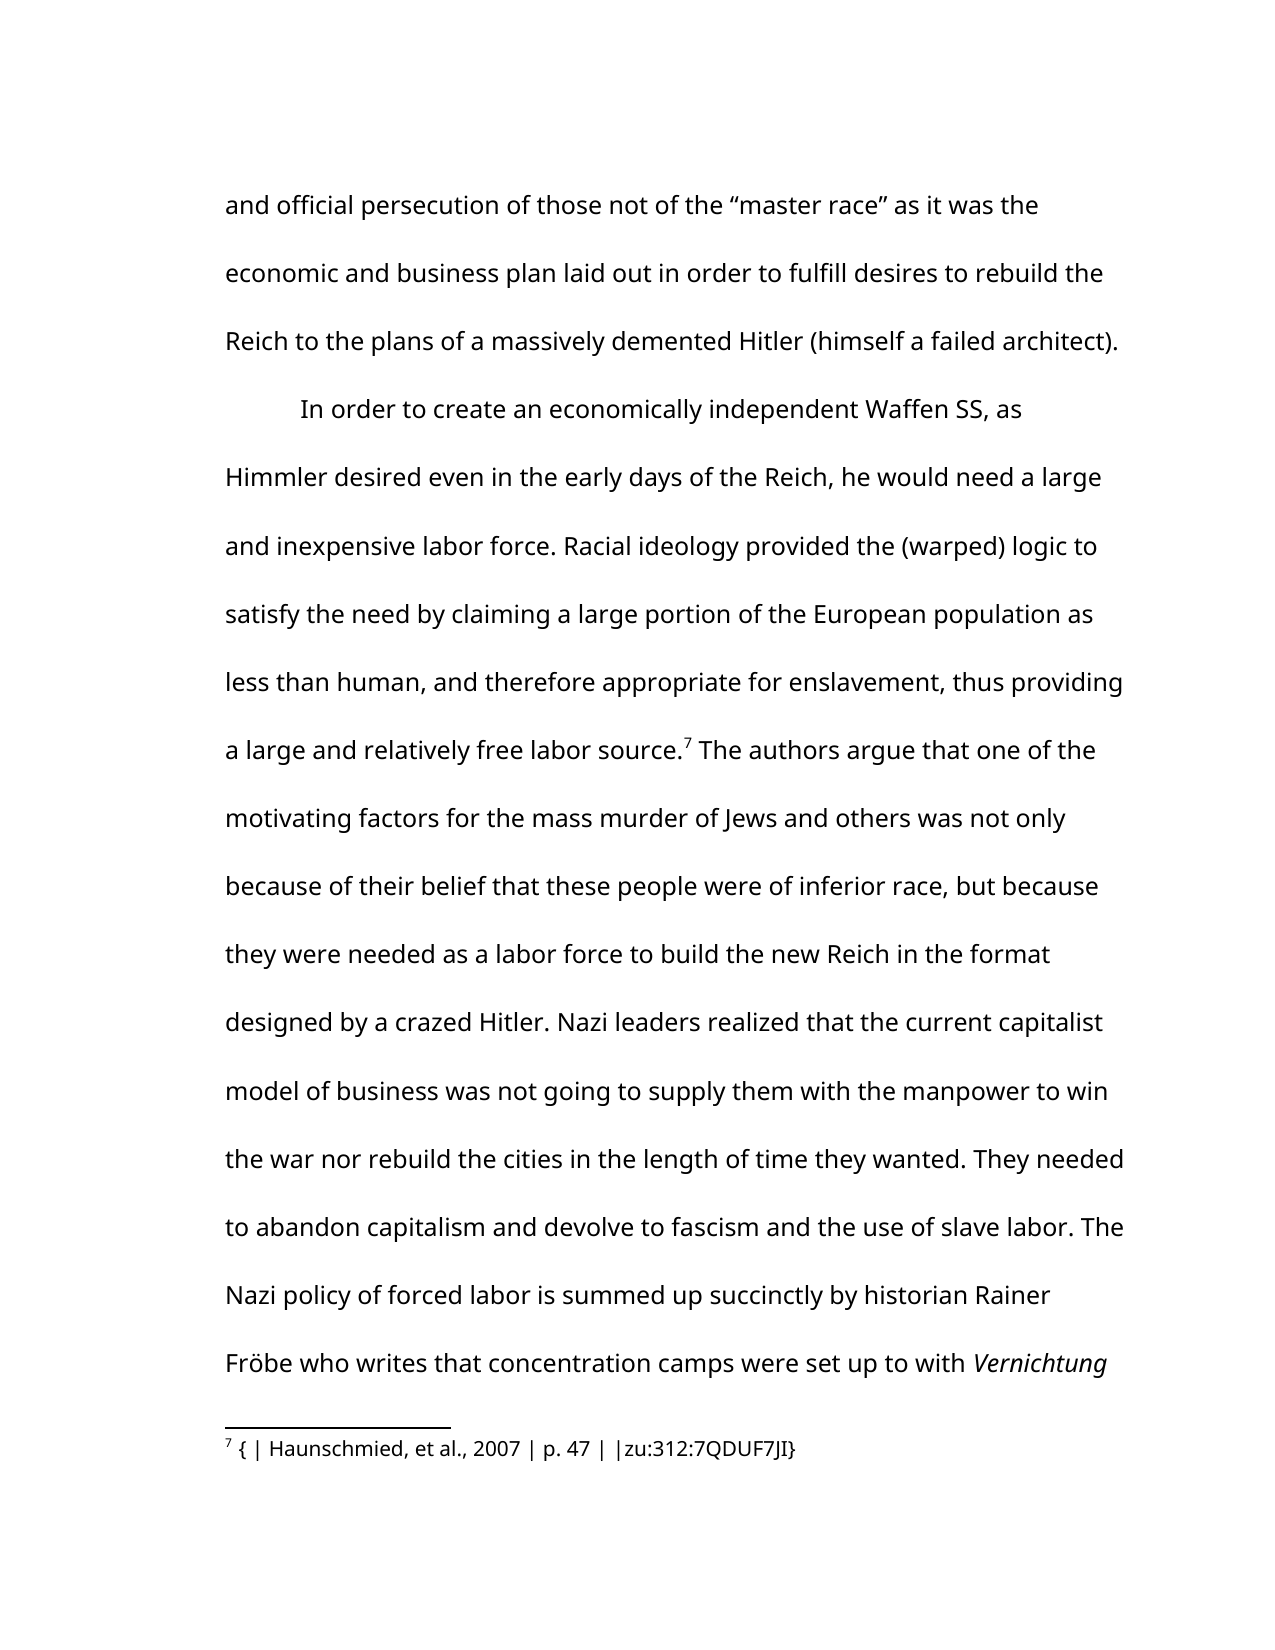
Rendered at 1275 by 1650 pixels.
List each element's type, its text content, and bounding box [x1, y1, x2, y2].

text and official persecution of those not of the “master race” as it was the economic and business plan laid out in order to fulfill desires to rebuild the Reich to the plans of a massively demented Hitler (himself a failed architect). [225, 187, 1125, 358]
text In order to create an economically independent Waffen SS, as Himmler desired even in the early days of the Reich, he would need a large and inexpensive labor force. Racial ideology provided the (warped) logic to satisfy the need by claiming a large portion of the European population as less than human, and therefore appropriate for enslavement, thus providing a large and relatively free labor source. The authors argue that one of the motivating factors for the mass murder of Jews and others was not only because of their belief that these people were of inferior race, but because they were needed as a labor force to build the new Reich in the format designed by a crazed Hitler. Nazi leaders realized that the current capitalist model of business was not going to supply them with the manpower to win the war nor rebuild the cities in the length of time they wanted. They needed to abandon capitalism and devolve to fascism and the use of slave labor. The Nazi policy of forced labor is summed up succinctly by historian Rainer Fröbe who writes that concentration camps were set up to with Vernichtung [225, 392, 1125, 1380]
text { | Haunschmied, et al., 2007 | p. 47 | |zu:312:7QDUF7JI} [225, 1434, 1125, 1462]
